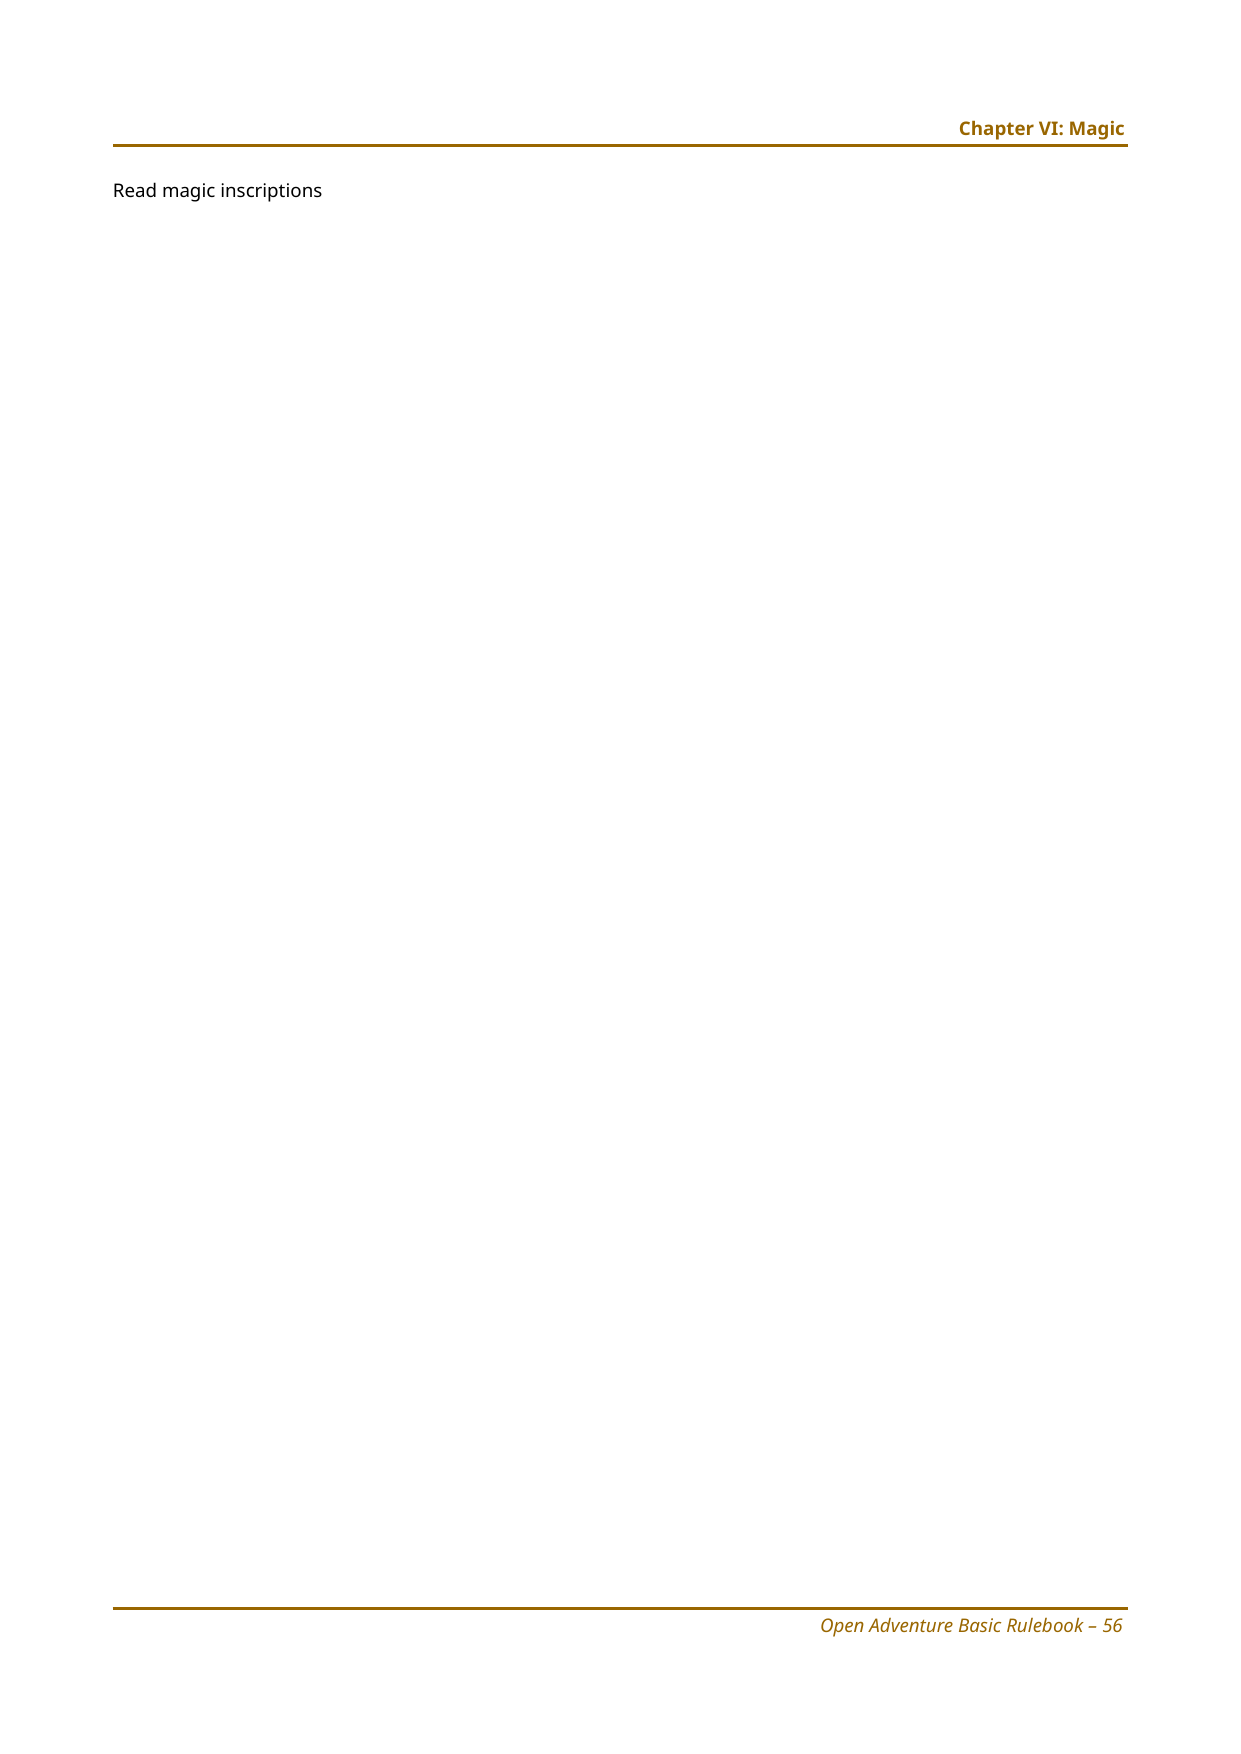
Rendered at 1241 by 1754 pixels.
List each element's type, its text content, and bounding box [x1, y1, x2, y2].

text Read magic inscriptions [113, 177, 605, 203]
